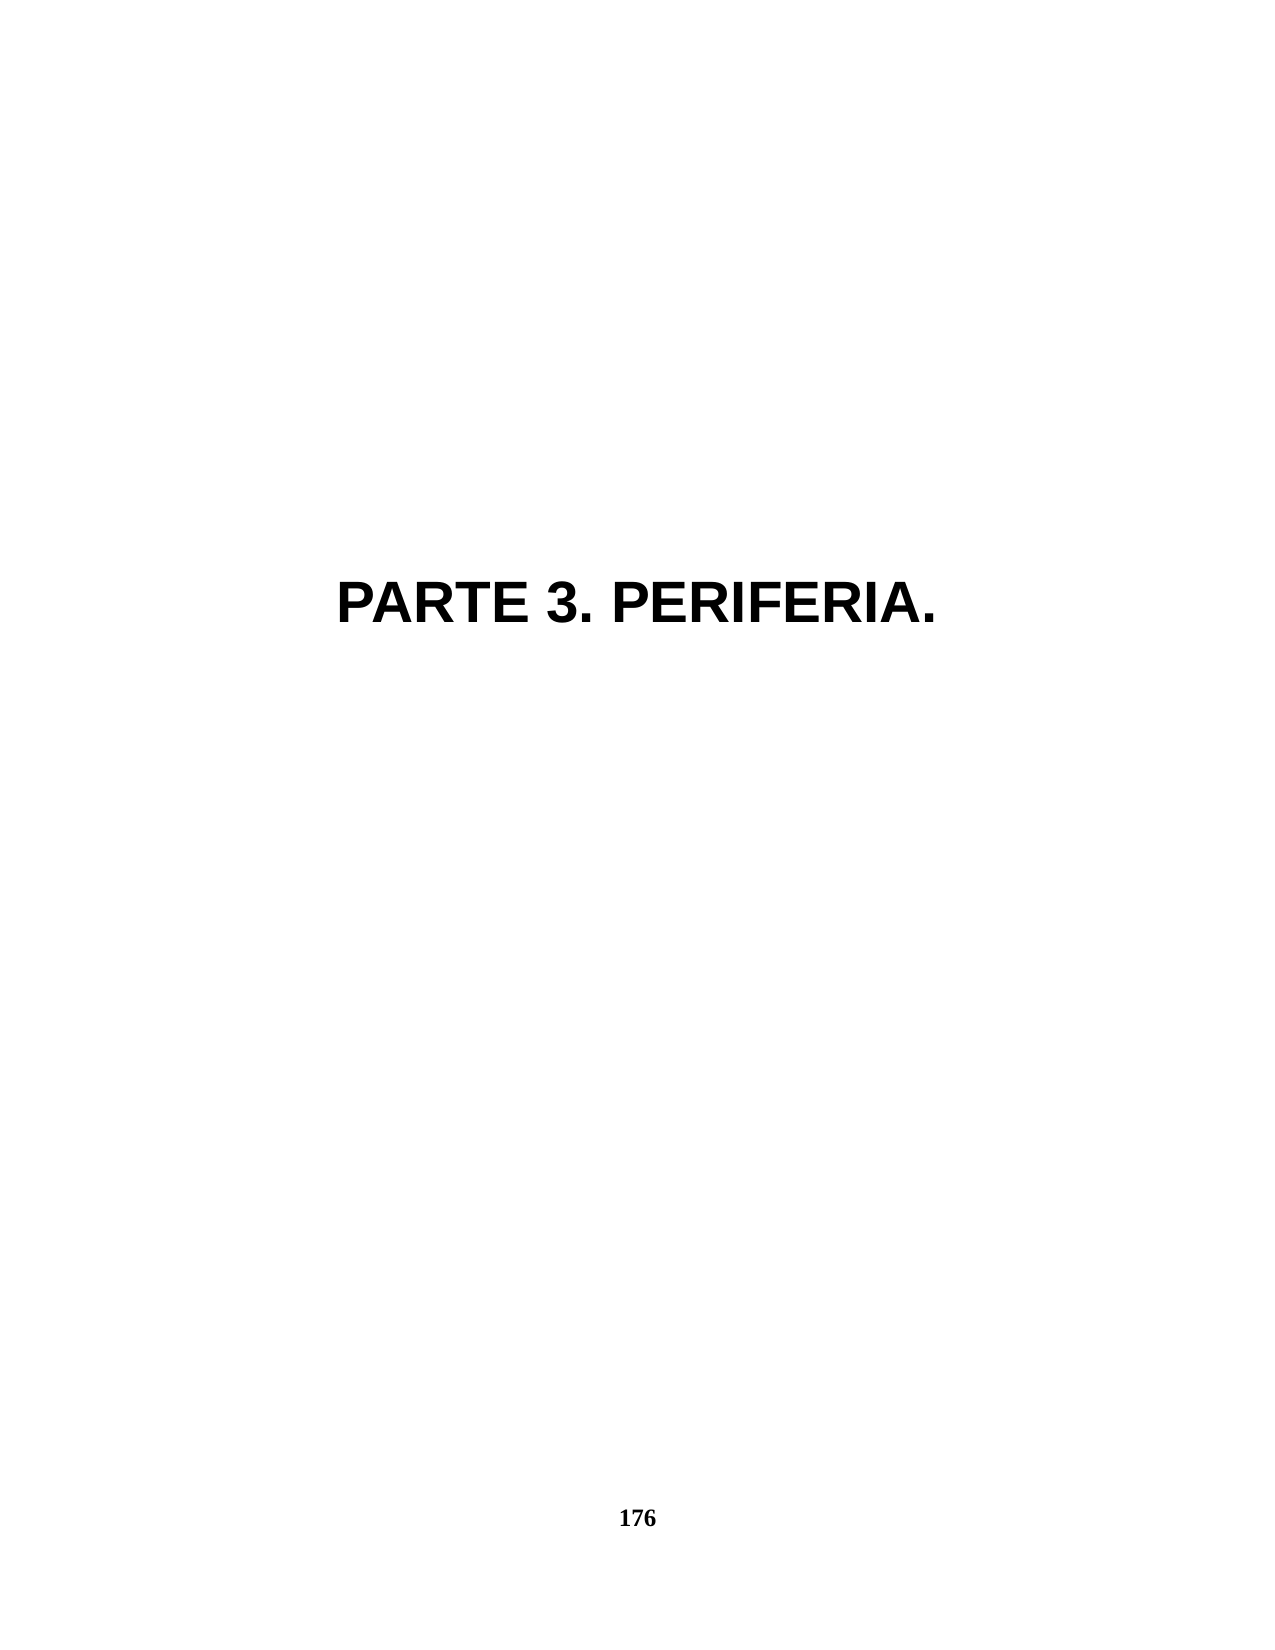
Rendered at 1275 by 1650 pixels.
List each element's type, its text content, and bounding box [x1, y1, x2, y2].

title PARTE 3. PERIFERIA. [118, 568, 1157, 635]
